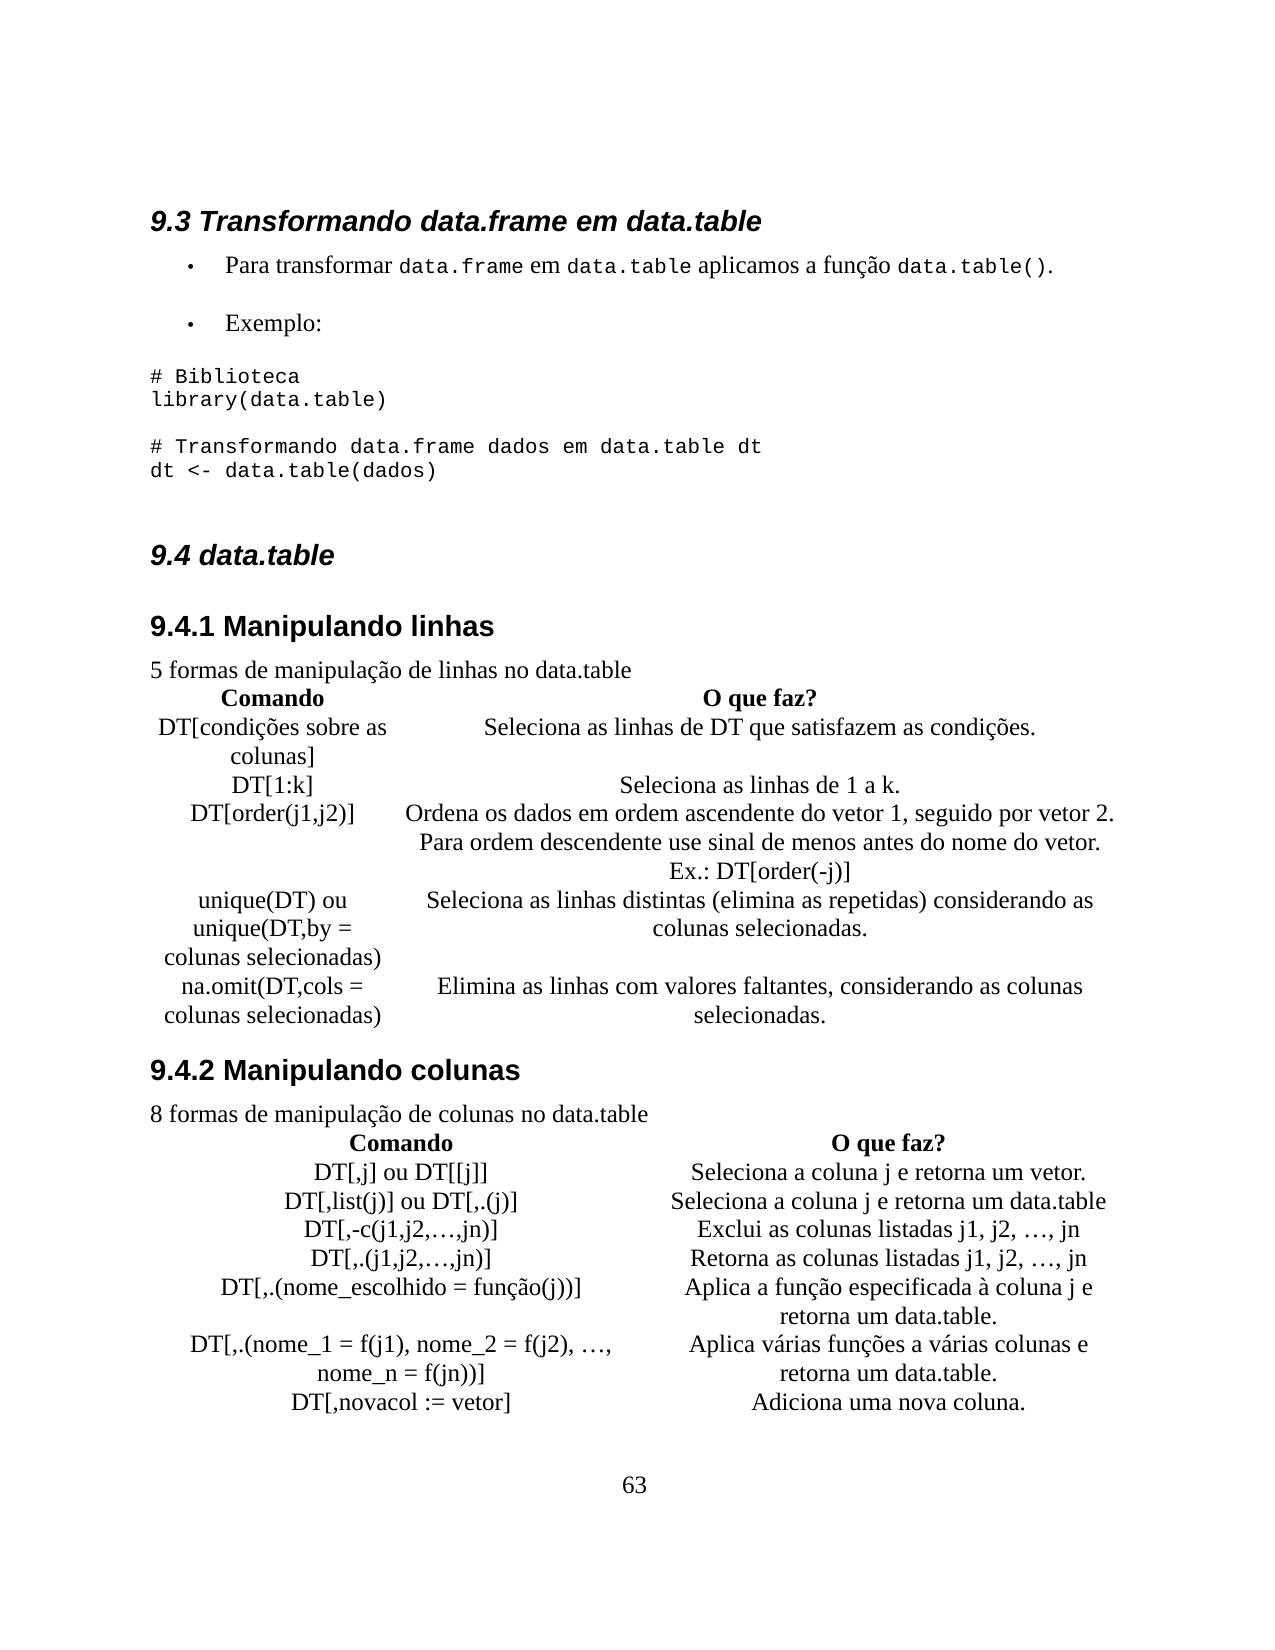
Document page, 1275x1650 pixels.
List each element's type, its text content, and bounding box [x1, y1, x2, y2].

table_header Comando [150, 684, 395, 712]
list [225, 150, 1125, 179]
subtitle 9.4 data.table [150, 538, 1125, 571]
text library(data.table) [150, 389, 1125, 413]
text 8 formas de manipulação de colunas no data.table [150, 1099, 1125, 1128]
table_cell DT[,novacol := vetor] [150, 1387, 652, 1416]
table_header O que faz? [652, 1128, 1125, 1157]
table_cell Exclui as colunas listadas j1, j2, …, jn [652, 1215, 1125, 1243]
table_cell Adiciona uma nova coluna. [652, 1387, 1125, 1416]
text dt <- data.table(dados) [150, 460, 1125, 484]
table_cell DT[,j] ou DT[[j]] [150, 1157, 652, 1186]
table_header Comando [150, 1128, 652, 1157]
table_cell Ordena os dados em ordem ascendente do vetor 1, seguido por vetor 2. Para ordem descendente use sinal de menos antes do nome do vetor. Ex.: DT[order(-j)] [395, 799, 1125, 885]
table_cell Aplica várias funções a várias colunas e retorna um data.table. [652, 1330, 1125, 1387]
table_cell Aplica a função especificada à coluna j e retorna um data.table. [652, 1272, 1125, 1329]
table_cell DT[,.(nome_escolhido = função(j))] [150, 1272, 652, 1329]
subtitle 9.3 Transformando data.frame em data.table [150, 204, 1125, 237]
table_cell Retorna as colunas listadas j1, j2, …, jn [652, 1243, 1125, 1272]
list Para transformar data.frame em data.table aplicamos a função data.table(). [187, 250, 1125, 308]
table_header O que faz? [395, 684, 1125, 712]
subtitle 9.4.1 Manipulando linhas [150, 609, 1125, 642]
text # Transformando data.frame dados em data.table dt [150, 437, 1125, 460]
table_cell Seleciona as linhas de DT que satisfazem as condições. [395, 712, 1125, 770]
table_cell DT[,.(j1,j2,…,jn)] [150, 1243, 652, 1272]
table_cell na.omit(DT,cols = colunas selecionadas) [150, 971, 395, 1028]
table_cell DT[,.(nome_1 = f(j1), nome_2 = f(j2), …, nome_n = f(jn))] [150, 1330, 652, 1387]
subtitle 9.4.2 Manipulando colunas [150, 1053, 1125, 1087]
table_cell DT[,list(j)] ou DT[,.(j)] [150, 1186, 652, 1214]
table_cell Elimina as linhas com valores faltantes, considerando as colunas selecionadas. [395, 971, 1125, 1028]
text 5 formas de manipulação de linhas no data.table [150, 655, 1125, 683]
table_cell DT[,-c(j1,j2,…,jn)] [150, 1215, 652, 1243]
table_cell Seleciona a coluna j e retorna um vetor. [652, 1157, 1125, 1186]
table_cell Seleciona as linhas de 1 a k. [395, 770, 1125, 798]
table_cell DT[1:k] [150, 770, 395, 798]
list Exemplo: [187, 308, 1125, 366]
table_cell DT[order(j1,j2)] [150, 799, 395, 885]
table_cell Seleciona a coluna j e retorna um data.table [652, 1186, 1125, 1214]
text # Biblioteca [150, 366, 1125, 389]
table_cell Seleciona as linhas distintas (elimina as repetidas) considerando as colunas selecionadas. [395, 885, 1125, 971]
table_cell DT[condições sobre as colunas] [150, 712, 395, 770]
table_cell unique(DT) ou unique(DT,by = colunas selecionadas) [150, 885, 395, 971]
